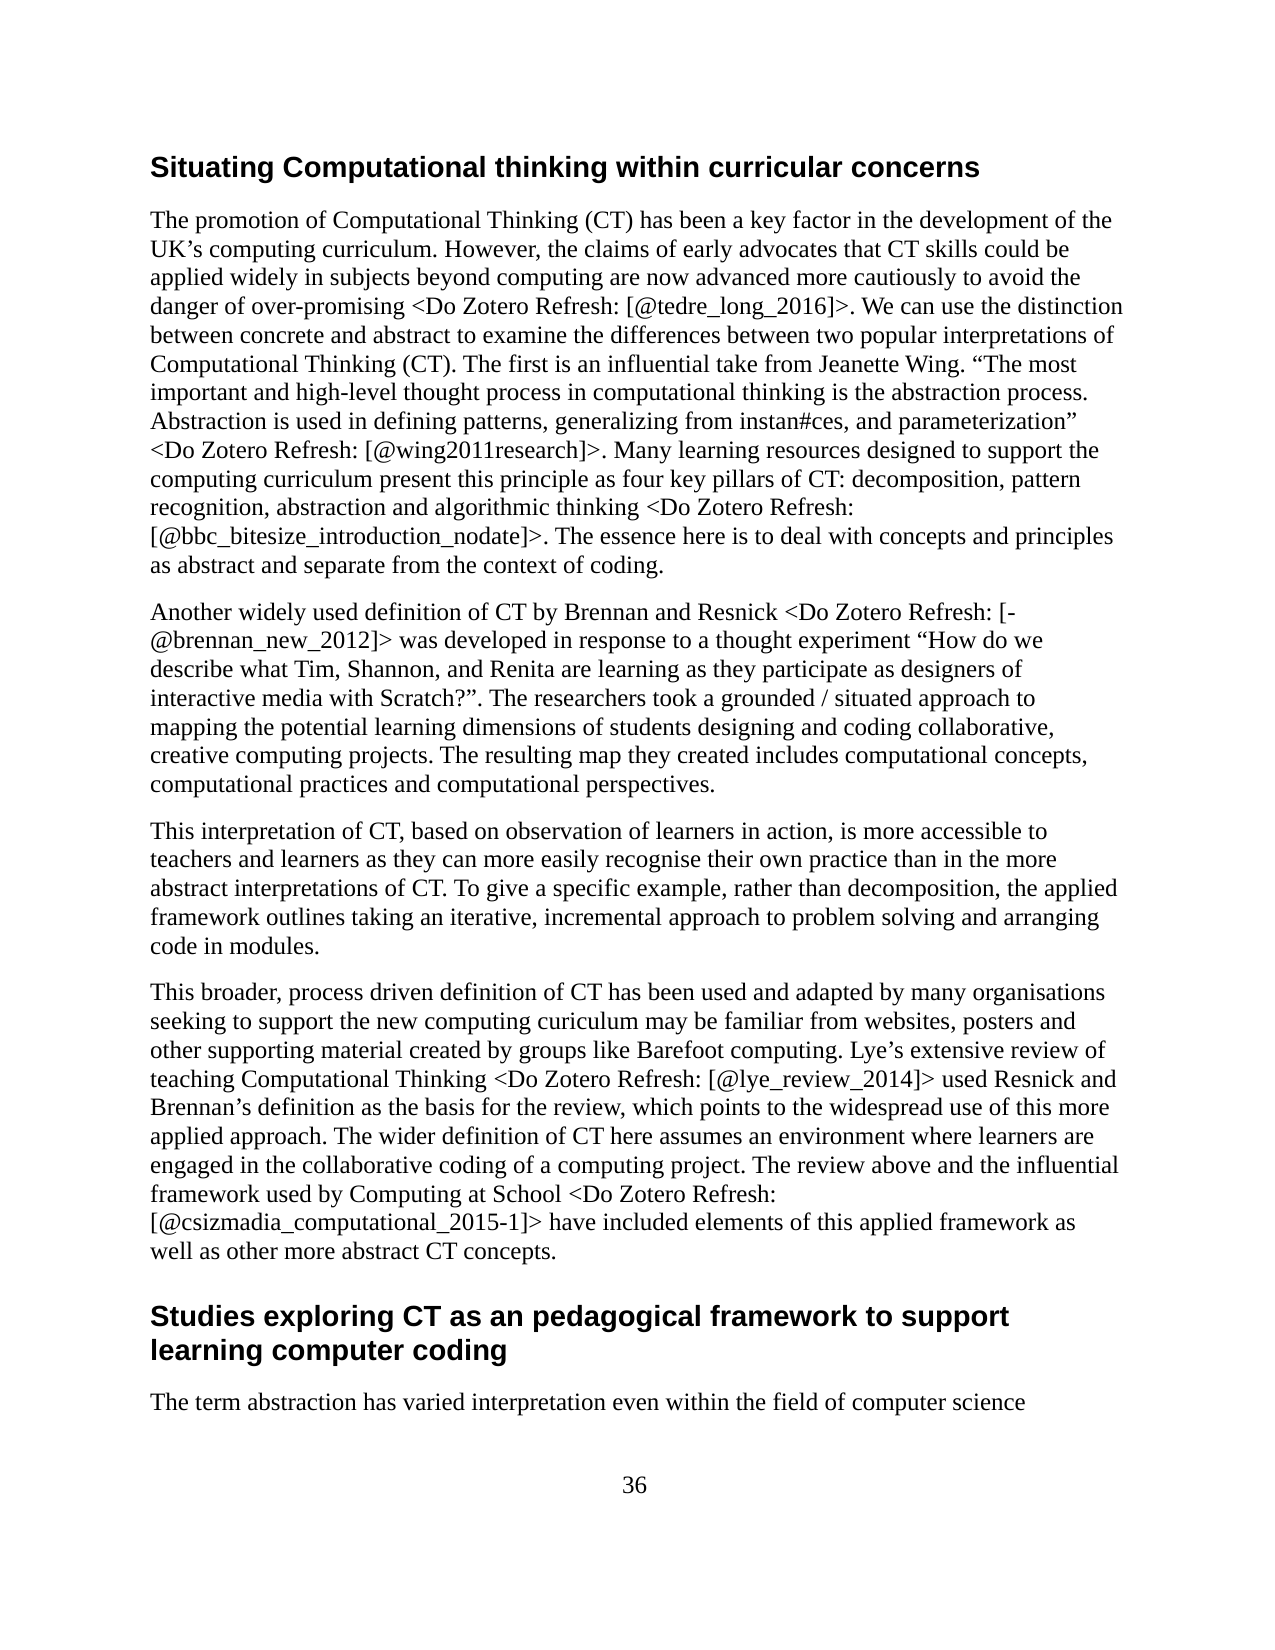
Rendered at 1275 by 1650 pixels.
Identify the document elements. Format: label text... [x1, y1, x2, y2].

text The promotion of Computational Thinking (CT) has been a key factor in the development of the UK’s computing curriculum. However, the claims of early advocates that CT skills could be applied widely in subjects beyond computing are now advanced more cautiously to avoid the danger of over-promising <Do Zotero Refresh: [@tedre_long_2016]>. We can use the distinction between concrete and abstract to examine the differences between two popular interpretations of Computational Thinking (CT). The first is an influential take from Jeanette Wing. “The most important and high-level thought process in computational thinking is the abstraction process. Abstraction is used in defining patterns, generalizing from instan#ces, and parameterization” <Do Zotero Refresh: [@wing2011research]>. Many learning resources designed to support the computing curriculum present this principle as four key pillars of CT: decomposition, pattern recognition, abstraction and algorithmic thinking <Do Zotero Refresh: [@bbc_bitesize_introduction_nodate]>. The essence here is to deal with concepts and principles as abstract and separate from the context of coding. [150, 205, 1125, 579]
text This interpretation of CT, based on observation of learners in action, is more accessible to teachers and learners as they can more easily recognise their own practice than in the more abstract interpretations of CT. To give a specific example, rather than decomposition, the applied framework outlines taking an iterative, incremental approach to problem solving and arranging code in modules. [150, 816, 1125, 959]
text The term abstraction has varied interpretation even within the field of computer science [150, 1387, 1125, 1416]
subtitle Situating Computational thinking within curricular concerns [150, 150, 1125, 183]
text Another widely used definition of CT by Brennan and Resnick <Do Zotero Refresh: [-@brennan_new_2012]> was developed in response to a thought experiment “How do we describe what Tim, Shannon, and Renita are learning as they participate as designers of interactive media with Scratch?”. The researchers took a grounded / situated approach to mapping the potential learning dimensions of students designing and coding collaborative, creative computing projects. The resulting map they created includes computational concepts, computational practices and computational perspectives. [150, 597, 1125, 798]
subtitle Studies exploring CT as an pedagogical framework to support learning computer coding [150, 1299, 1125, 1366]
text This broader, process driven definition of CT has been used and adapted by many organisations seeking to support the new computing curiculum may be familiar from websites, posters and other supporting material created by groups like Barefoot computing. Lye’s extensive review of teaching Computational Thinking <Do Zotero Refresh: [@lye_review_2014]> used Resnick and Brennan’s definition as the basis for the review, which points to the widespread use of this more applied approach. The wider definition of CT here assumes an environment where learners are engaged in the collaborative coding of a computing project. The review above and the influential framework used by Computing at School <Do Zotero Refresh: [@csizmadia_computational_2015-1]> have included elements of this applied framework as well as other more abstract CT concepts. [150, 977, 1125, 1265]
